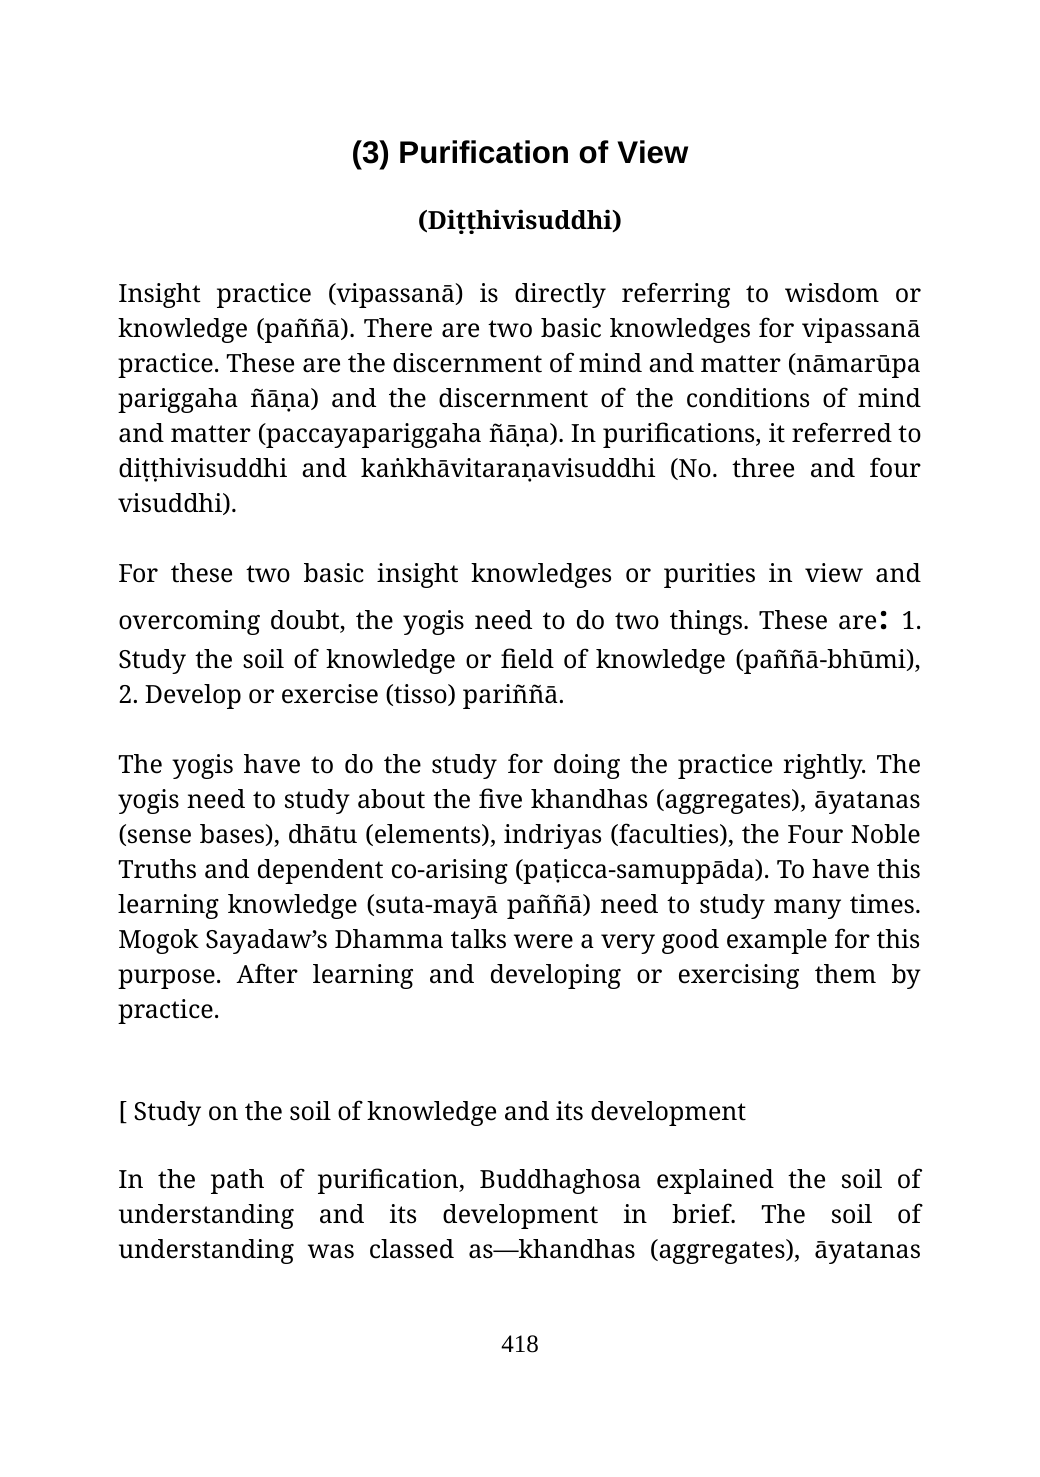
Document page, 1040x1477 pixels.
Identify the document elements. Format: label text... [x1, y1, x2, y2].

text [ Study on the soil of knowledge and its development [118, 1093, 922, 1128]
text Insight practice (vipassanā) is directly referring to wisdom or knowledge (paññā). There are two basic knowledges for vipassanā practice. These are the discernment of mind and matter (nāmarūpa pariggaha ñāṇa) and the discernment of the conditions of mind and matter (paccayapariggaha ñāṇa). In purifications, it referred to diṭṭhivisuddhi and kaṅkhāvitaraṇavisuddhi (No. three and four visuddhi). For these two basic insight knowledges or purities in view and overcoming doubt, the yogis need to do two things. These are: 1. Study the soil of knowledge or field of knowledge (paññā-bhūmi), 2. Develop or exercise (tisso) pariññā. The yogis have to do the study for doing the practice rightly. The yogis need to study about the five khandhas (aggregates), āyatanas (sense bases), dhātu (elements), indriyas (faculties), the Four Noble Truths and dependent co-arising (paṭicca-samuppāda). To have this learning knowledge (suta-mayā paññā) need to study many times. Mogok Sayadaw’s Dhamma talks were a very good example for this purpose. After learning and developing or exercising them by practice. [118, 274, 922, 1061]
subtitle (3) Purification of View [118, 134, 922, 170]
text In the path of purification, Buddhaghosa explained the soil of understanding and its development in brief. The soil of understanding was classed as—khandhas (aggregates), āyatanas [118, 1161, 922, 1266]
text (Diṭṭhivisuddhi) [118, 203, 922, 237]
